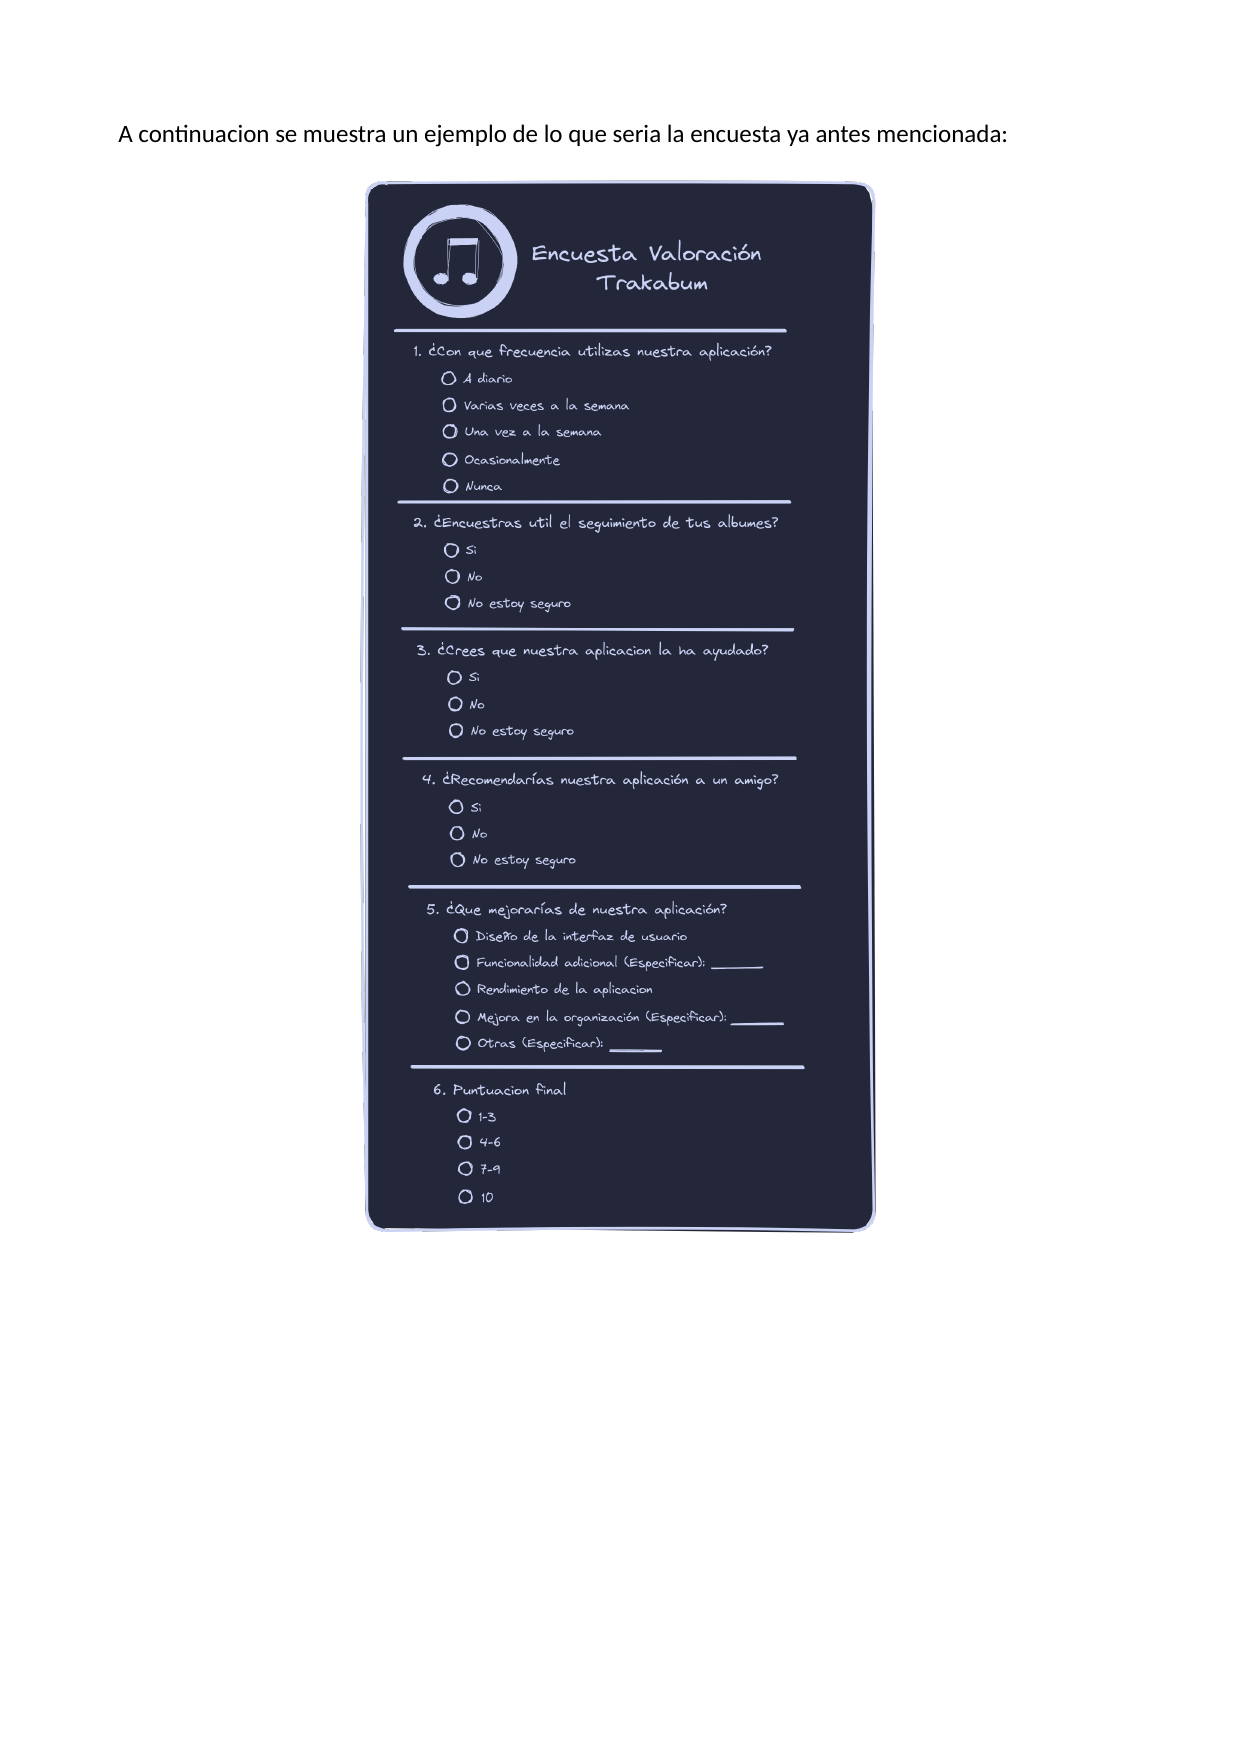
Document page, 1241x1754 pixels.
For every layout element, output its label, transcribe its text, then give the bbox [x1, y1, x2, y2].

text A continuacion se muestra un ejemplo de lo que seria la encuesta ya antes mencionada: [118, 118, 1122, 149]
picture [352, 168, 888, 1245]
